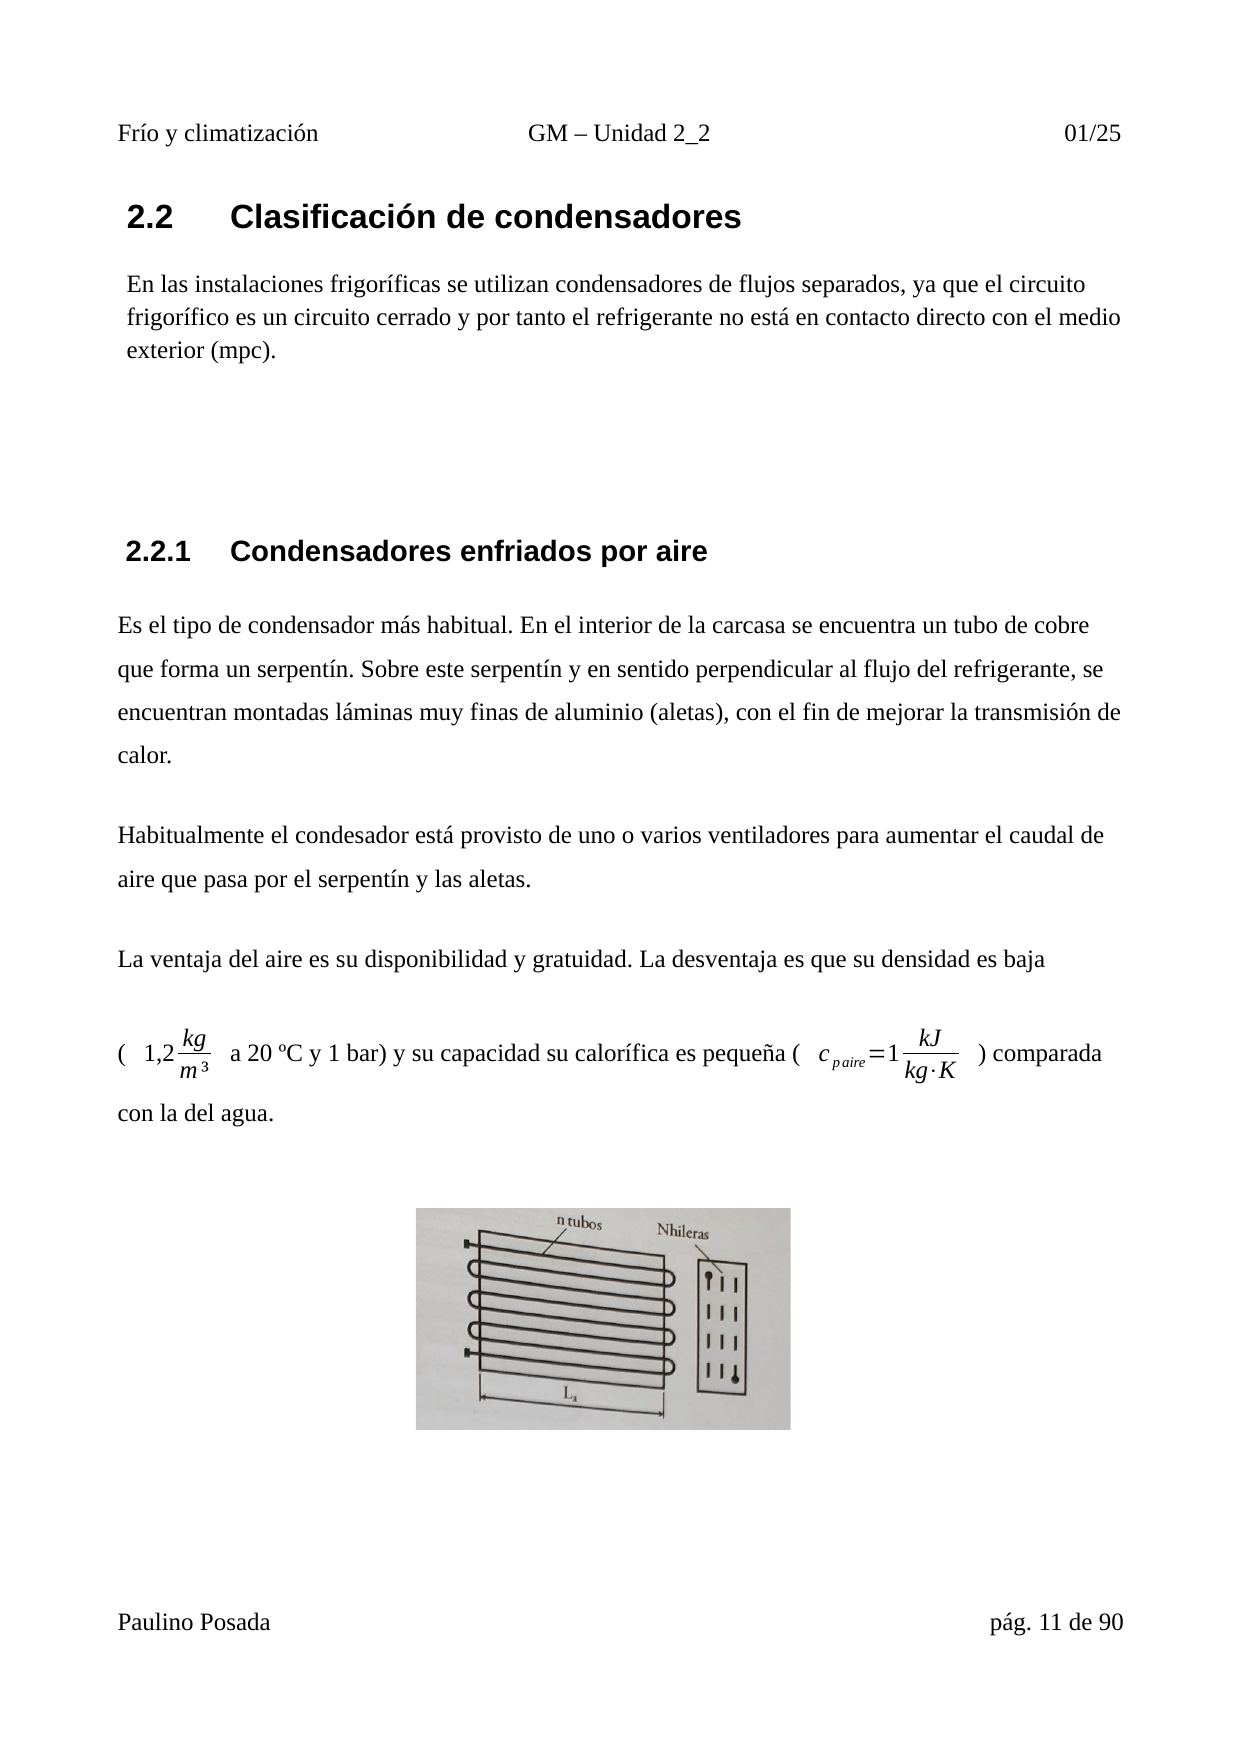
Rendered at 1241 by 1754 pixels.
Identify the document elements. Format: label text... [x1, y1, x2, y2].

text Habitualmente el condesador está provisto de uno o varios ventiladores para aumentar el caudal de aire que pasa por el serpentín y las aletas. [117, 821, 1123, 892]
text Es el tipo de condensador más habitual. En el interior de la carcasa se encuentra un tubo de cobre que forma un serpentín. Sobre este serpentín y en sentido perpendicular al flujo del refrigerante, se encuentran montadas láminas muy finas de aluminio (aletas), con el fin de mejorar la transmisión de calor. [117, 611, 1123, 769]
picture [415, 1208, 791, 1430]
subtitle Condensadores enfriados por aire [117, 534, 1123, 568]
text La ventaja del aire es su disponibilidad y gratuidad. La desventaja es que su densidad es baja [117, 944, 1123, 973]
text En las instalaciones frigoríficas se utilizan condensadores de flujos separados, ya que el circuito frigorífico es un circuito cerrado y por tanto el refrigerante no está en contacto directo con el medio exterior (mpc). [126, 269, 1123, 364]
subtitle Clasificación de condensadores [117, 197, 1123, 236]
text (a 20 ºC y 1 bar) y su capacidad su calorífica es pequeña () comparada con la del agua. [117, 1025, 1123, 1127]
